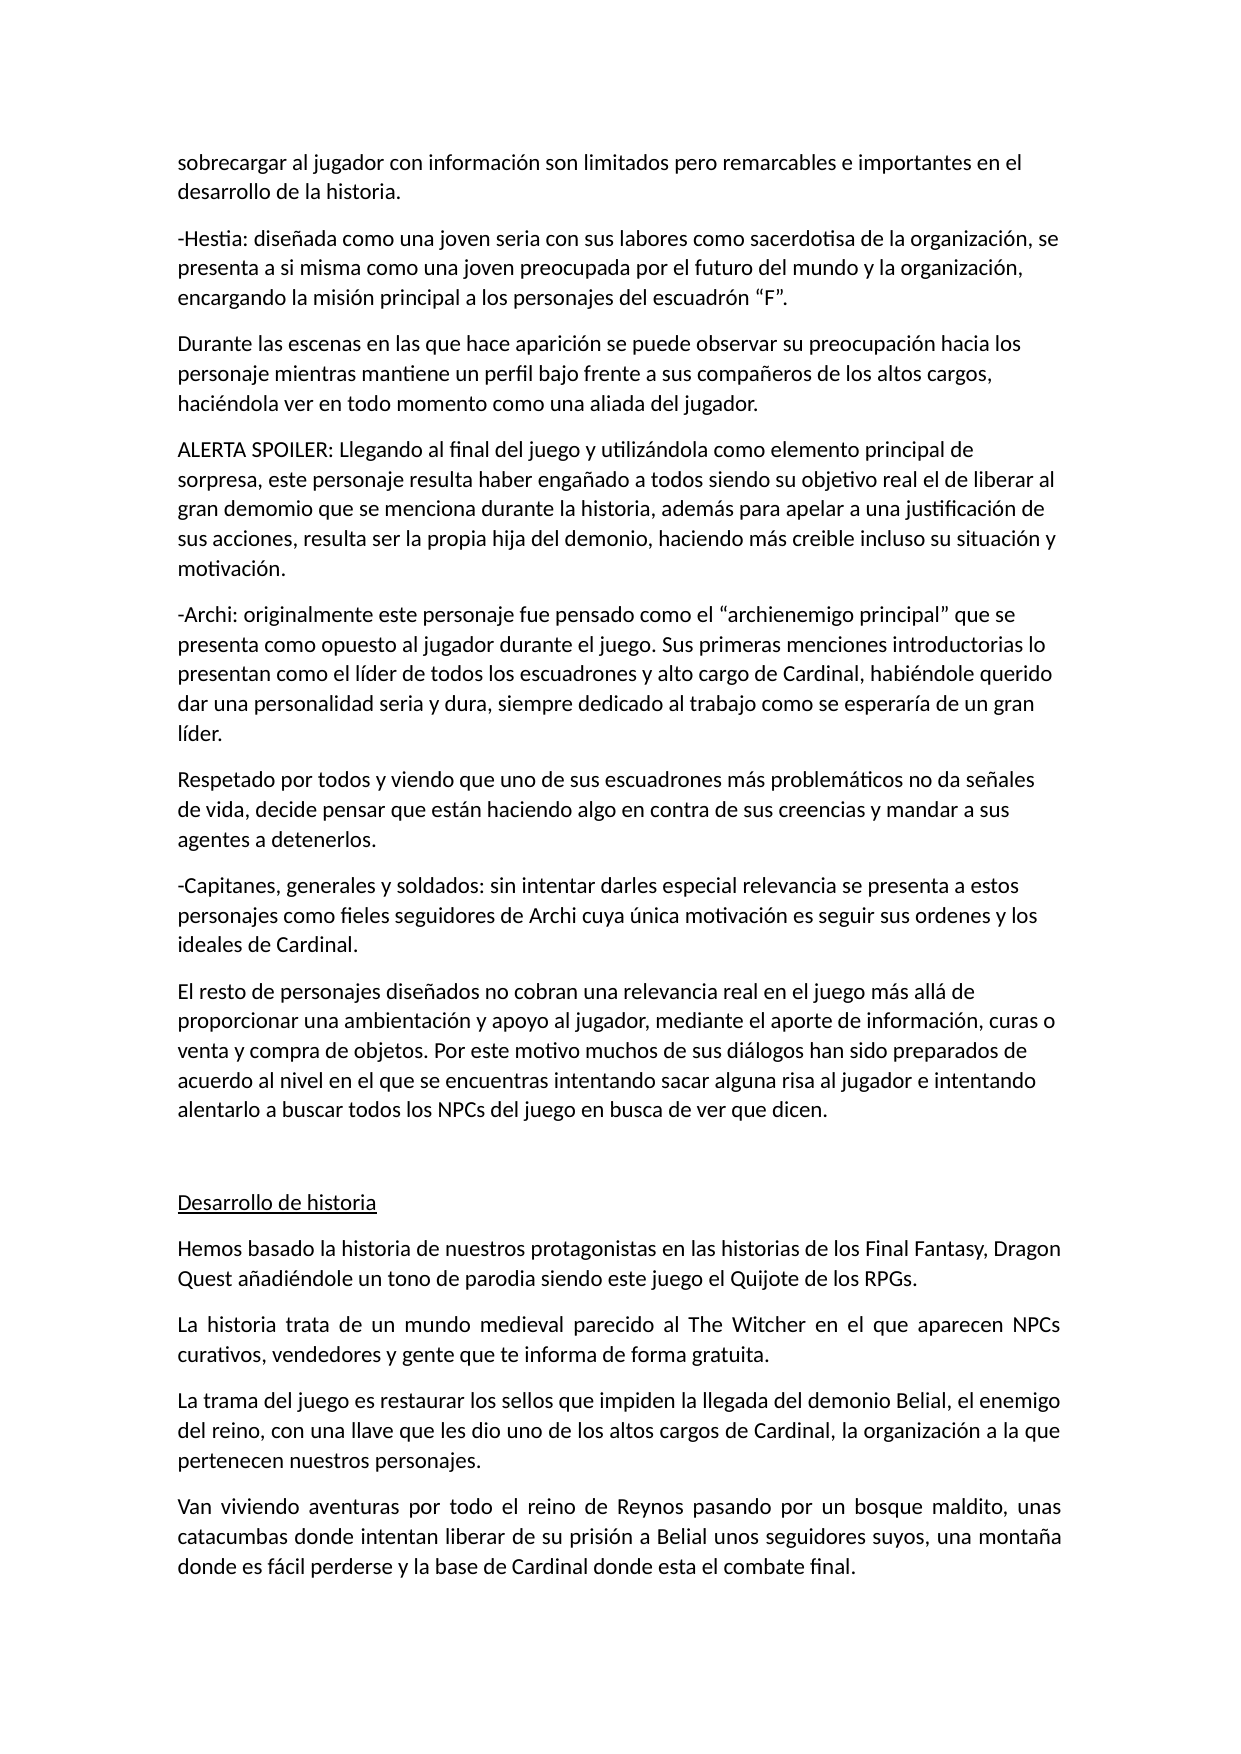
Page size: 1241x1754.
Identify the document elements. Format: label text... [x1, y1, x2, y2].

text La trama del juego es restaurar los sellos que impiden la llegada del demonio Belial, el enemigo del reino, con una llave que les dio uno de los altos cargos de Cardinal, la organización a la que pertenecen nuestros personajes. [177, 1387, 1063, 1474]
text sobrecargar al jugador con información son limitados pero remarcables e importantes en el desarrollo de la historia. [177, 148, 1063, 205]
text Respetado por todos y viendo que uno de sus escuadrones más problemáticos no da señales de vida, decide pensar que están haciendo algo en contra de sus creencias y mandar a sus agentes a detenerlos. [177, 765, 1063, 853]
text -Hestia: diseñada como una joven seria con sus labores como sacerdotisa de la organización, se presenta a si misma como una joven preocupada por el futuro del mundo y la organización, encargando la misión principal a los personajes del escuadrón “F”. [177, 224, 1063, 311]
text -Capitanes, generales y soldados: sin intentar darles especial relevancia se presenta a estos personajes como fieles seguidores de Archi cuya única motivación es seguir sus ordenes y los ideales de Cardinal. [177, 871, 1063, 958]
text Hemos basado la historia de nuestros protagonistas en las historias de los Final Fantasy, Dragon Quest añadiéndole un tono de parodia siendo este juego el Quijote de los RPGs. [177, 1234, 1063, 1292]
text ALERTA SPOILER: Llegando al final del juego y utilizándola como elemento principal de sorpresa, este personaje resulta haber engañado a todos siendo su objetivo real el de liberar al gran demomio que se menciona durante la historia, además para apelar a una justificación de sus acciones, resulta ser la propia hija del demonio, haciendo más creible incluso su situación y motivación. [177, 435, 1063, 582]
text Durante las escenas en las que hace aparición se puede observar su preocupación hacia los personaje mientras mantiene un perfil bajo frente a sus compañeros de los altos cargos, haciéndola ver en todo momento como una aliada del jugador. [177, 329, 1063, 417]
text -Archi: originalmente este personaje fue pensado como el “archienemigo principal” que se presenta como opuesto al jugador durante el juego. Sus primeras menciones introductorias lo presentan como el líder de todos los escuadrones y alto cargo de Cardinal, habiéndole querido dar una personalidad seria y dura, siempre dedicado al trabajo como se esperaría de un gran líder. [177, 600, 1063, 747]
text El resto de personajes diseñados no cobran una relevancia real en el juego más allá de proporcionar una ambientación y apoyo al jugador, mediante el aporte de información, curas o venta y compra de objetos. Por este motivo muchos de sus diálogos han sido preparados de acuerdo al nivel en el que se encuentras intentando sacar alguna risa al jugador e intentando alentarlo a buscar todos los NPCs del juego en busca de ver que dicen. [177, 977, 1063, 1123]
text Desarrollo de historia [177, 1188, 1063, 1216]
text Van viviendo aventuras por todo el reino de Reynos pasando por un bosque maldito, unas catacumbas donde intentan liberar de su prisión a Belial unos seguidores suyos, una montaña donde es fácil perderse y la base de Cardinal donde esta el combate final. [177, 1492, 1063, 1580]
text La historia trata de un mundo medieval parecido al The Witcher en el que aparecen NPCs curativos, vendedores y gente que te informa de forma gratuita. [177, 1311, 1063, 1368]
